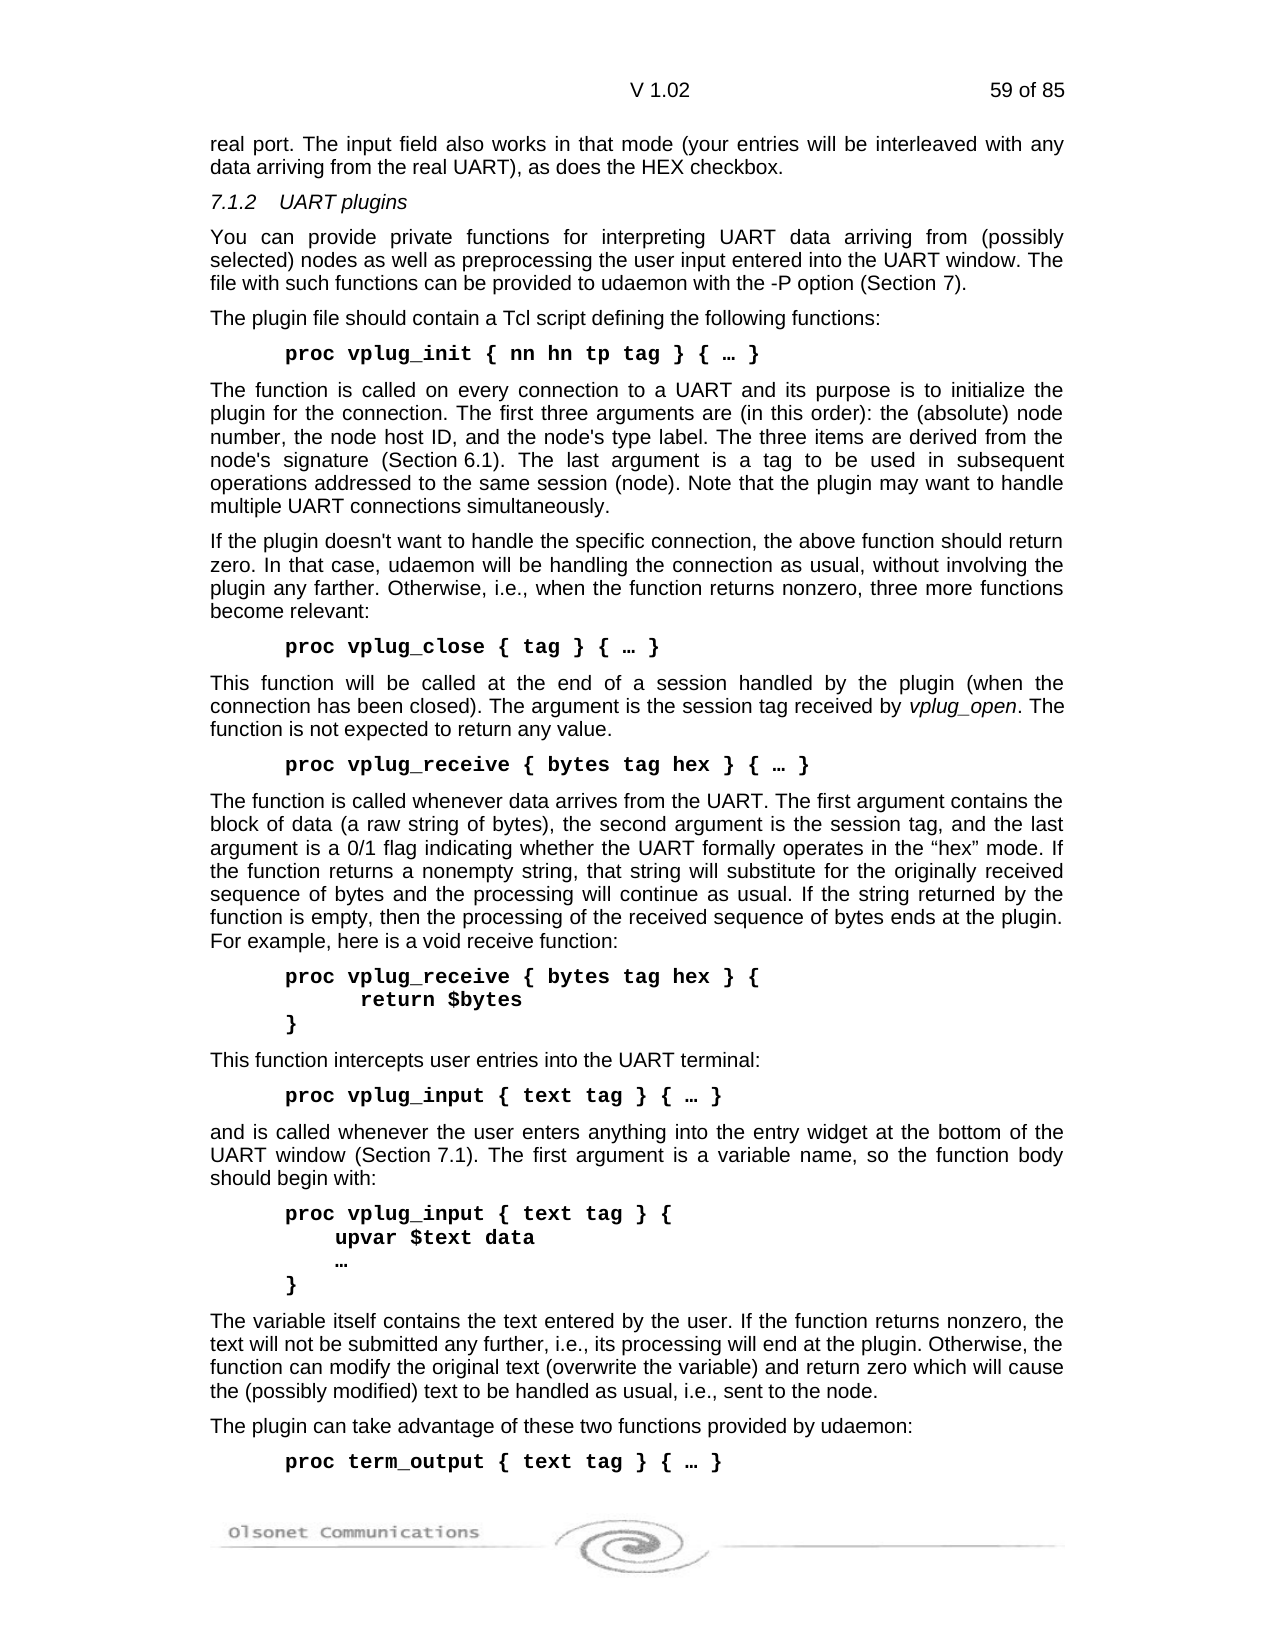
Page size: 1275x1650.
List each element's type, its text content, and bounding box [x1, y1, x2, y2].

text } [210, 1274, 1065, 1298]
text and is called whenever the user enters anything into the entry widget at the bottom of the UART window (Section 7.1). The first argument is a variable name, so the function body should begin with: [210, 1120, 1065, 1190]
text This function intercepts user entries into the UART terminal: [210, 1048, 1065, 1072]
text return $bytes [210, 989, 1065, 1013]
text real port. The input field also works in that mode (your entries will be interleaved with any data arriving from the real UART), as does the HEX checkbox. [210, 132, 1065, 179]
text If the plugin doesn't want to handle the specific connection, the above function should return zero. In that case, udaemon will be handling the connection as usual, without involving the plugin any farther. Otherwise, i.e., when the function returns nonzero, three more functions become relevant: [210, 530, 1065, 623]
text proc term_output { text tag } { … } [210, 1449, 1065, 1474]
subtitle UART plugins [210, 190, 1065, 214]
text The function is called on every connection to a UART and its purpose is to initialize the plugin for the connection. The first three arguments are (in this order): the (absolute) node number, the node host ID, and the node's type label. The three items are derived from the node's signature (Section 6.1). The last argument is a tag to be used in subsequent operations addressed to the same session (node). Note that the plugin may want to handle multiple UART connections simultaneously. [210, 379, 1065, 518]
picture [210, 1504, 1065, 1596]
text You can provide private functions for interpreting UART data arriving from (possibly selected) nodes as well as preprocessing the user input entered into the UART window. The file with such functions can be provided to udaemon with the -P option (Section 7). [210, 225, 1065, 295]
text } [210, 1013, 1065, 1037]
text proc vplug_receive { bytes tag hex } { … } [210, 753, 1065, 778]
text proc vplug_receive { bytes tag hex } { [210, 964, 1065, 989]
text The plugin file should contain a Tcl script defining the following functions: [210, 307, 1065, 330]
text This function will be called at the end of a session handled by the plugin (when the connection has been closed). The argument is the session tag received by vplug_open. The function is not expected to return any value. [210, 671, 1065, 741]
text … [210, 1250, 1065, 1274]
text upvar $text data [210, 1227, 1065, 1250]
text The variable itself contains the text entered by the user. If the function returns nonzero, the text will not be submitted any further, i.e., its processing will end at the plugin. Otherwise, the function can modify the original text (overwrite the variable) and return zero which will cause the (possibly modified) text to be handled as usual, i.e., sent to the node. [210, 1309, 1065, 1402]
text The plugin can take advantage of these two functions provided by udaemon: [210, 1414, 1065, 1437]
text proc vplug_input { text tag } { [210, 1202, 1065, 1227]
text proc vplug_init { nn hn tp tag } { … } [210, 342, 1065, 367]
text The function is called whenever data arrives from the UART. The first argument contains the block of data (a raw string of bytes), the second argument is the session tag, and the last argument is a 0/1 flag indicating whether the UART formally operates in the “hex” mode. If the function returns a nonempty string, that string will substitute for the originally received sequence of bytes and the processing will continue as usual. If the string returned by the function is empty, then the processing of the received sequence of bytes ends at the plugin. For example, here is a void receive function: [210, 790, 1065, 952]
text proc vplug_close { tag } { … } [210, 634, 1065, 660]
text proc vplug_input { text tag } { … } [210, 1083, 1065, 1108]
